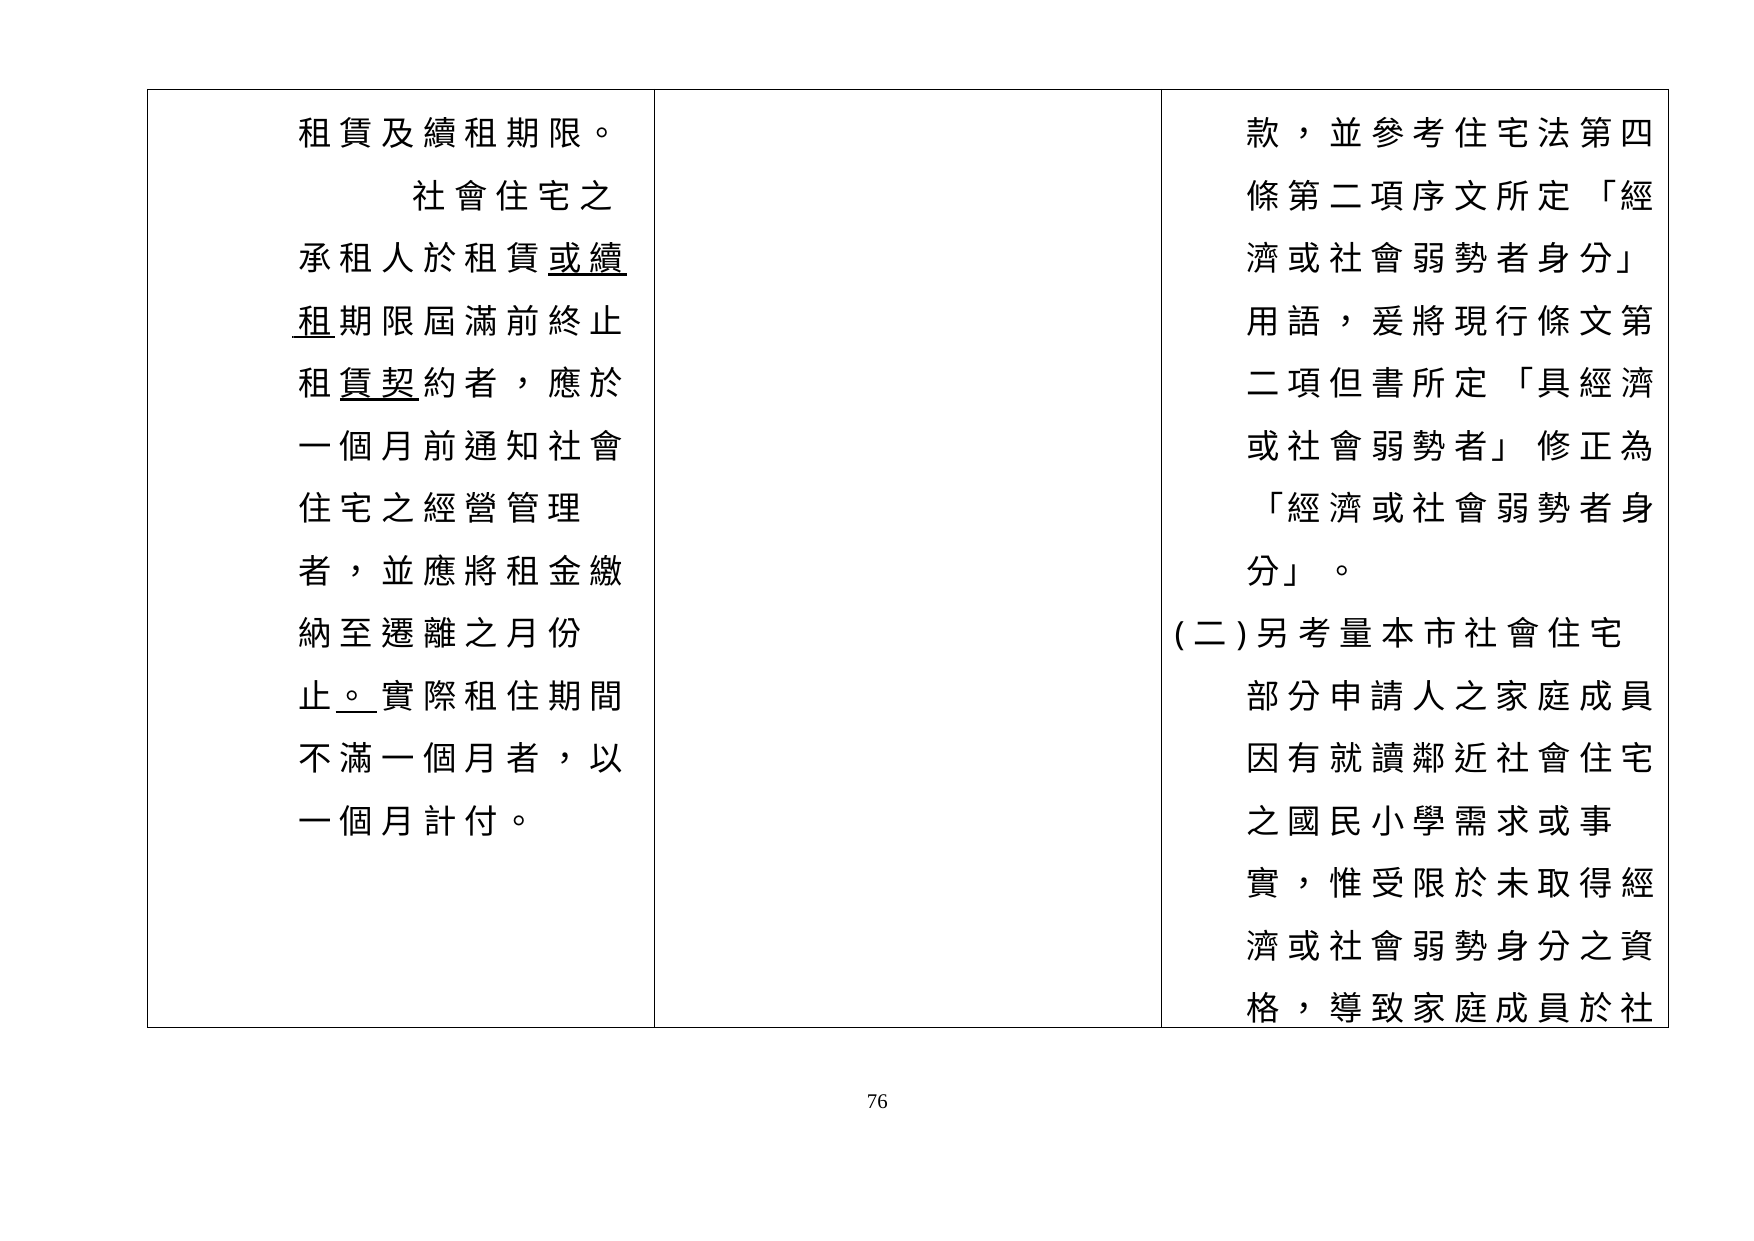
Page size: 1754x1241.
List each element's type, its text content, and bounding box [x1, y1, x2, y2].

table_cell 租賃及續租期限。 社會住宅之承租人於租賃或續租期限屆滿前終止租賃契約者，應於一個月前通知社會住宅之經營管理者，並應將租金繳納至遷離之月份止。實際租住期間不滿一個月者，以一個月計付。 [148, 90, 654, 1027]
table_cell 款，並參考住宅法第四條第二項序文所定「經濟或社會弱勢者身分」用語，爰將現行條文第二項但書所定「具經濟或社會弱勢者」修正為「經濟或社會弱勢者身分」。 (二)另考量本市社會住宅部分申請人之家庭成員因有就讀鄰近社會住宅之國民小學需求或事實，惟受限於未取得經濟或社會弱勢身分之資格，導致家庭成員於社 [1162, 90, 1668, 1027]
table_cell [655, 90, 1161, 1027]
